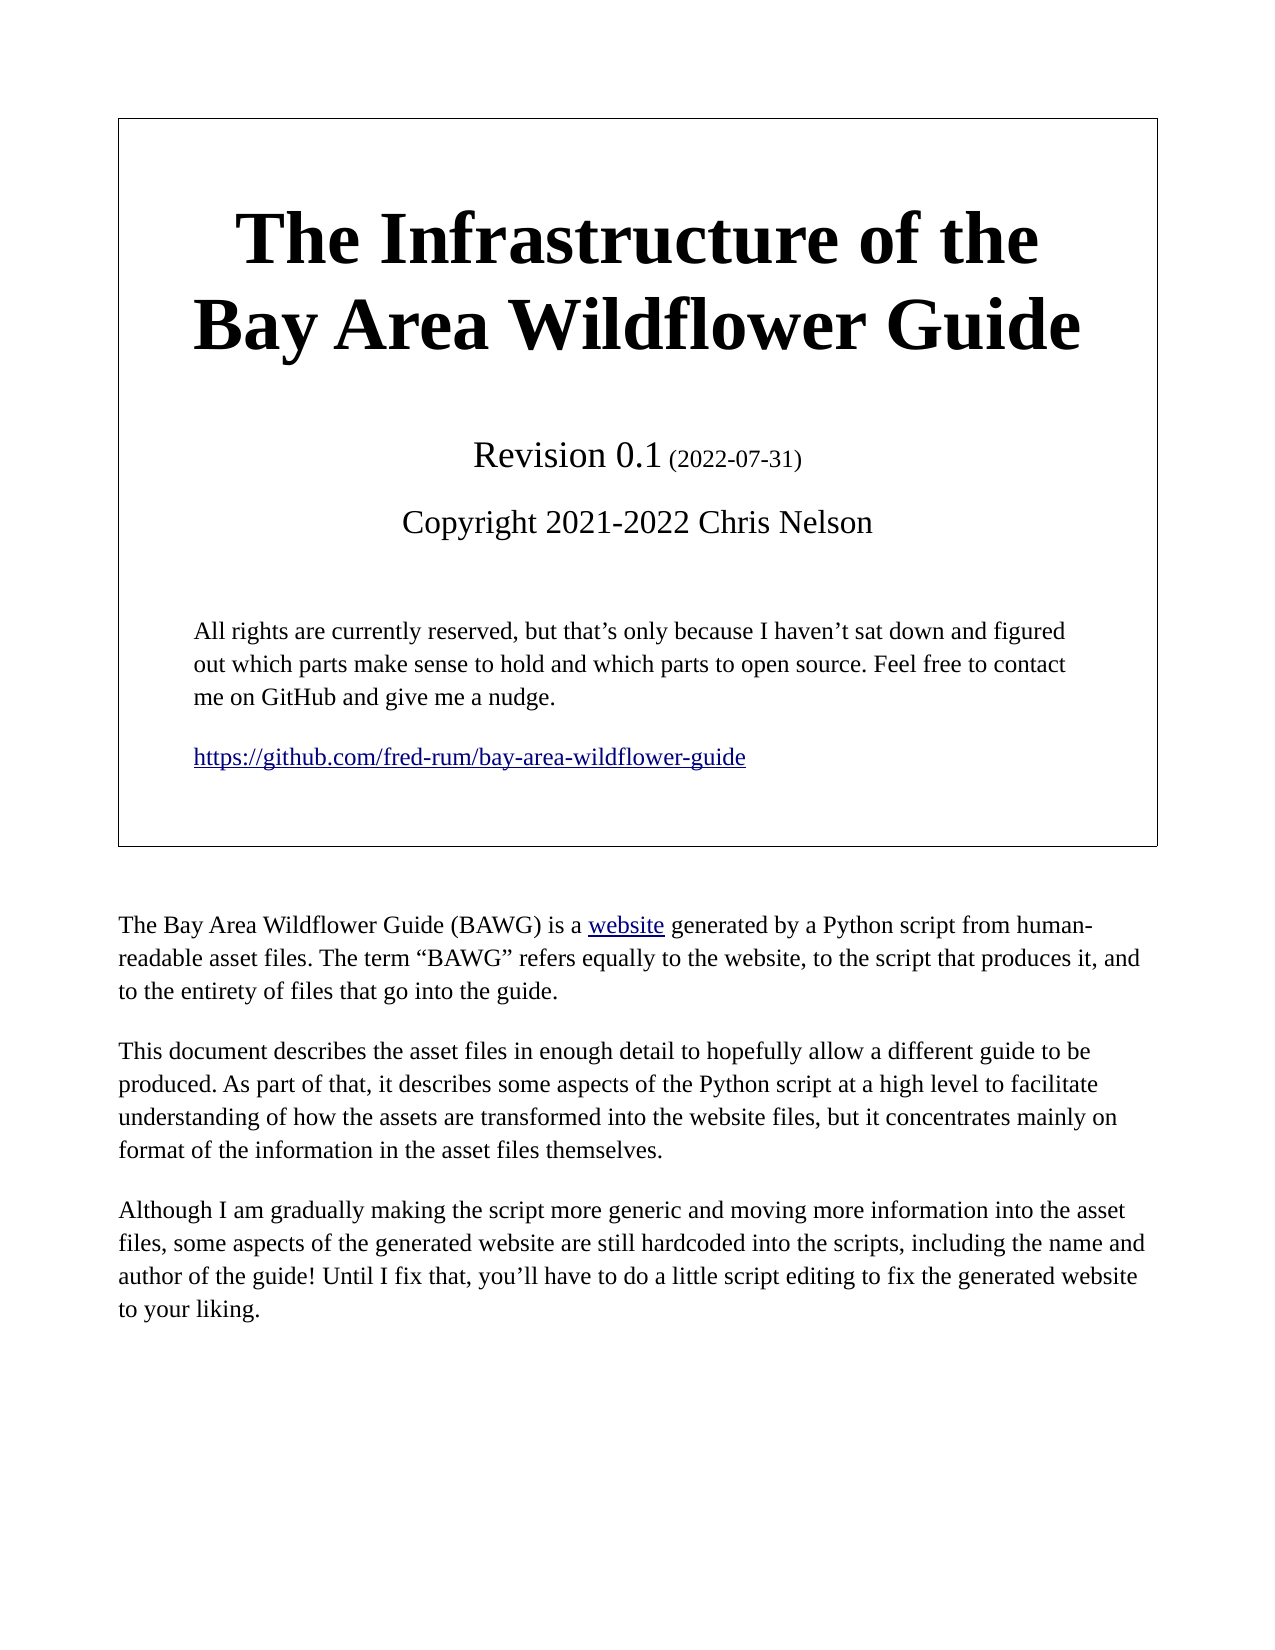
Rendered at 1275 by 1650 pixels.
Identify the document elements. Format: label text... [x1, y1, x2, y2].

text Although I am gradually making the script more generic and moving more information into the asset files, some aspects of the generated website are still hardcoded into the scripts, including the name and author of the guide! Until I fix that, you’ll have to do a little script editing to fix the generated website to your liking. [118, 1195, 1157, 1323]
text All rights are currently reserved, but that’s only because I haven’t sat down and figured out which parts make sense to hold and which parts to open source. Feel free to contact me on GitHub and give me a nudge. [193, 616, 1082, 711]
text Copyright 2021-2022 Chris Nelson [193, 503, 1082, 541]
subtitle Revision 0.1 (2022-07-31) [193, 432, 1082, 475]
text https://github.com/fred-rum/bay-area-wildflower-guide [193, 742, 1082, 771]
text The Bay Area Wildflower Guide (BAWG) is a website generated by a Python script from human-readable asset files. The term “BAWG” refers equally to the website, to the script that produces it, and to the entirety of files that go into the guide. [118, 910, 1157, 1005]
text This document describes the asset files in enough detail to hopefully allow a different guide to be produced. As part of that, it describes some aspects of the Python script at a high level to facilitate understanding of how the assets are transformed into the website files, but it concentrates mainly on format of the information in the asset files themselves. [118, 1036, 1157, 1164]
title The Infrastructure of the Bay Area Wildflower Guide [193, 193, 1082, 366]
